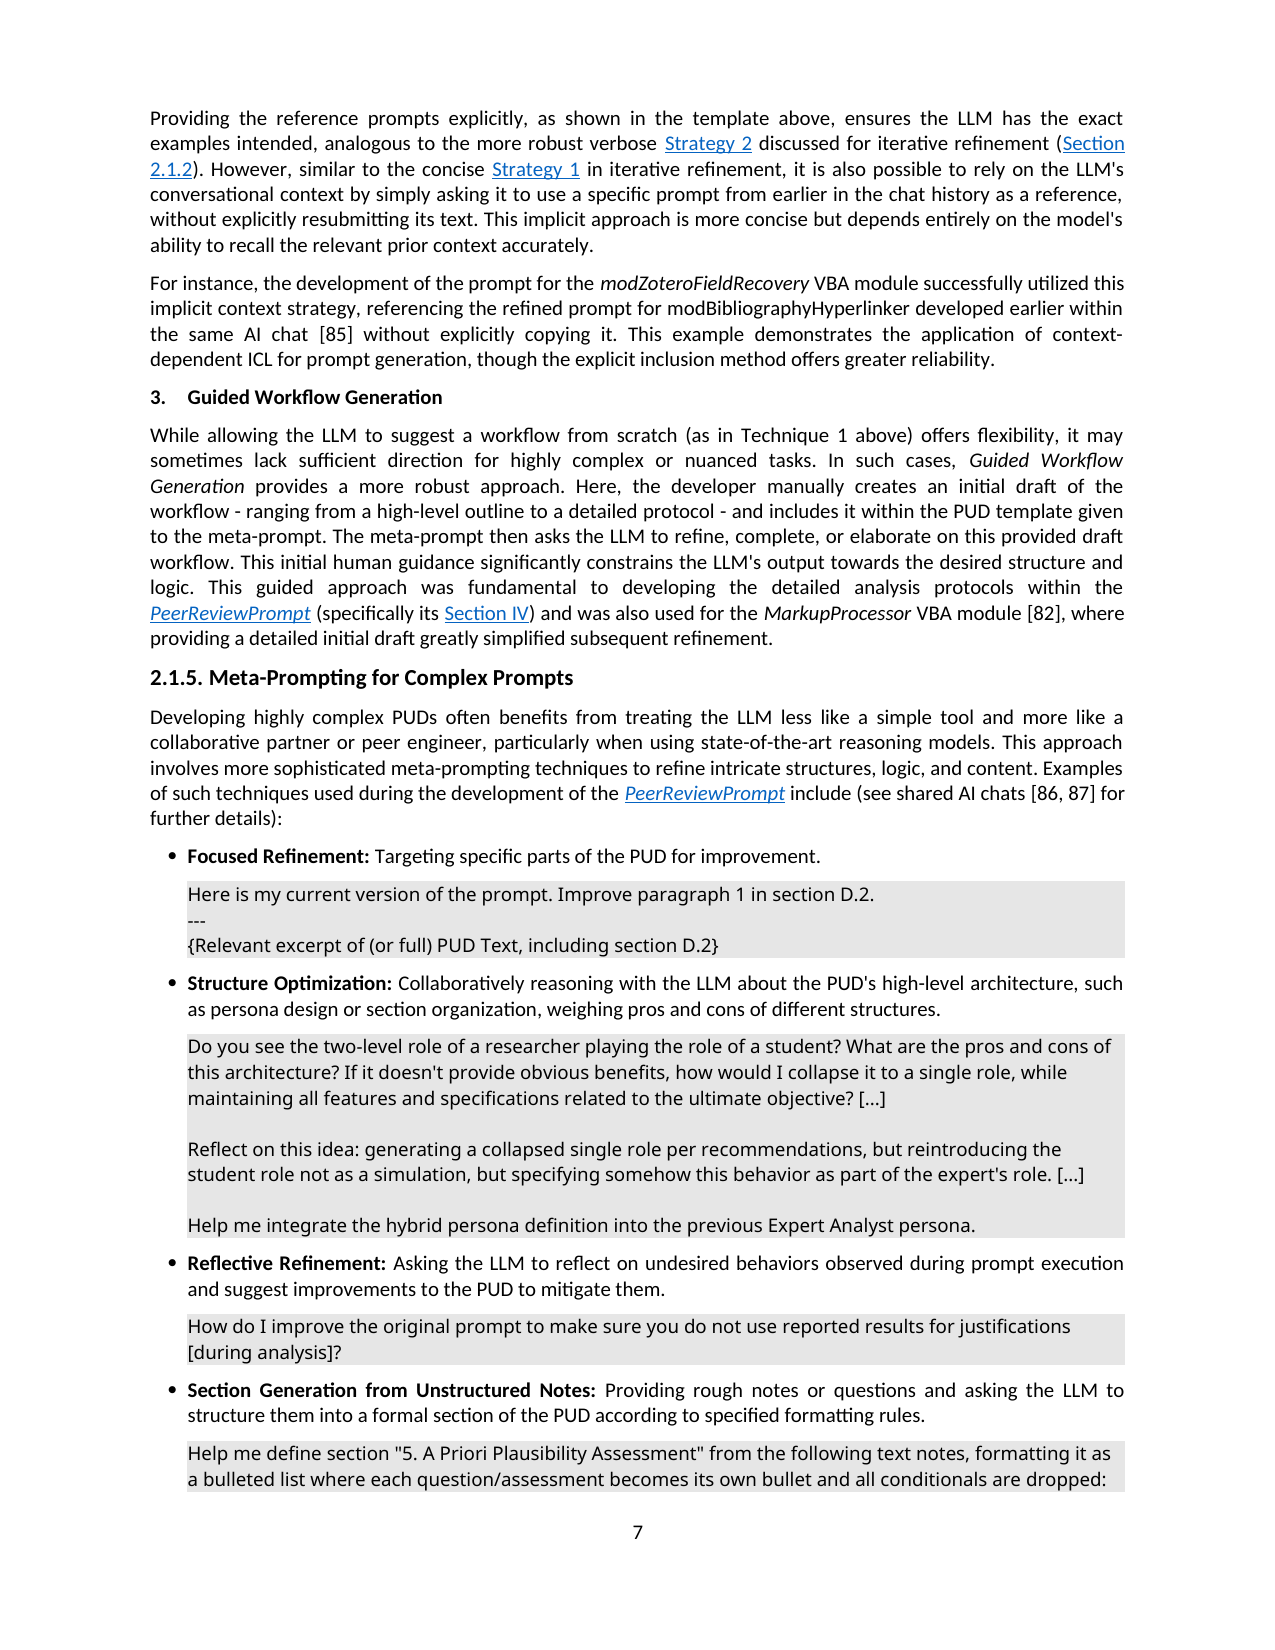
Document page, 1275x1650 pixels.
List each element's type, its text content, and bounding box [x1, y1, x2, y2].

text Reflect on this idea: generating a collapsed single role per recommendations, but reintroducing the student role not as a simulation, but specifying somehow this behavior as part of the expert's role. [...] [187, 1136, 1125, 1187]
text For instance, the development of the prompt for the modZoteroFieldRecovery VBA module successfully utilized this implicit context strategy, referencing the refined prompt for modBibliographyHyperlinker developed earlier within the same AI chat [85] without explicitly copying it. This example demonstrates the application of context-dependent ICL for prompt generation, though the explicit inclusion method offers greater reliability. [150, 270, 1125, 372]
list Guided Workflow Generation [150, 384, 1125, 409]
text Providing the reference prompts explicitly, as shown in the template above, ensures the LLM has the exact examples intended, analogous to the more robust verbose Strategy 2 discussed for iterative refinement (Section 2.1.2). However, similar to the concise Strategy 1 in iterative refinement, it is also possible to rely on the LLM's conversational context by simply asking it to use a specific prompt from earlier in the chat history as a reference, without explicitly resubmitting its text. This implicit approach is more concise but depends entirely on the model's ability to recall the relevant prior context accurately. [150, 105, 1125, 257]
text {Relevant excerpt of (or full) PUD Text, including section D.2} [187, 932, 1125, 958]
list Focused Refinement: Targeting specific parts of the PUD for improvement. [169, 843, 1125, 869]
text Here is my current version of the prompt. Improve paragraph 1 in section D.2. [187, 881, 1125, 907]
text Help me integrate the hybrid persona definition into the previous Expert Analyst persona. [187, 1212, 1125, 1238]
list Structure Optimization: Collaboratively reasoning with the LLM about the PUD's high-level architecture, such as persona design or section organization, weighing pros and cons of different structures. [169, 970, 1125, 1021]
subtitle Meta-Prompting for Complex Prompts [150, 663, 1125, 691]
text Developing highly complex PUDs often benefits from treating the LLM less like a simple tool and more like a collaborative partner or peer engineer, particularly when using state-of-the-art reasoning models. This approach involves more sophisticated meta-prompting techniques to refine intricate structures, logic, and content. Examples of such techniques used during the development of the PeerReviewPrompt include (see shared AI chats [86, 87] for further details): [150, 704, 1125, 831]
text While allowing the LLM to suggest a workflow from scratch (as in Technique 1 above) offers flexibility, it may sometimes lack sufficient direction for highly complex or nuanced tasks. In such cases, Guided Workflow Generation provides a more robust approach. Here, the developer manually creates an initial draft of the workflow - ranging from a high-level outline to a detailed protocol - and includes it within the PUD template given to the meta-prompt. The meta-prompt then asks the LLM to refine, complete, or elaborate on this provided draft workflow. This initial human guidance significantly constrains the LLM's output towards the desired structure and logic. This guided approach was fundamental to developing the detailed analysis protocols within the PeerReviewPrompt (specifically its Section IV) and was also used for the MarkupProcessor VBA module [82], where providing a detailed initial draft greatly simplified subsequent refinement. [150, 422, 1125, 651]
list Section Generation from Unstructured Notes: Providing rough notes or questions and asking the LLM to structure them into a formal section of the PUD according to specified formatting rules. [169, 1377, 1125, 1428]
text --- [187, 907, 1125, 932]
text Help me define section "5. A Priori Plausibility Assessment" from the following text notes, formatting it as a bulleted list where each question/assessment becomes its own bullet and all conditionals are dropped: [187, 1441, 1125, 1492]
text How do I improve the original prompt to make sure you do not use reported results for justifications [during analysis]? [187, 1314, 1125, 1365]
text Do you see the two-level role of a researcher playing the role of a student? What are the pros and cons of this architecture? If it doesn't provide obvious benefits, how would I collapse it to a single role, while maintaining all features and specifications related to the ultimate objective? [...] [187, 1034, 1125, 1110]
list Reflective Refinement: Asking the LLM to reflect on undesired behaviors observed during prompt execution and suggest improvements to the PUD to mitigate them. [169, 1250, 1125, 1301]
